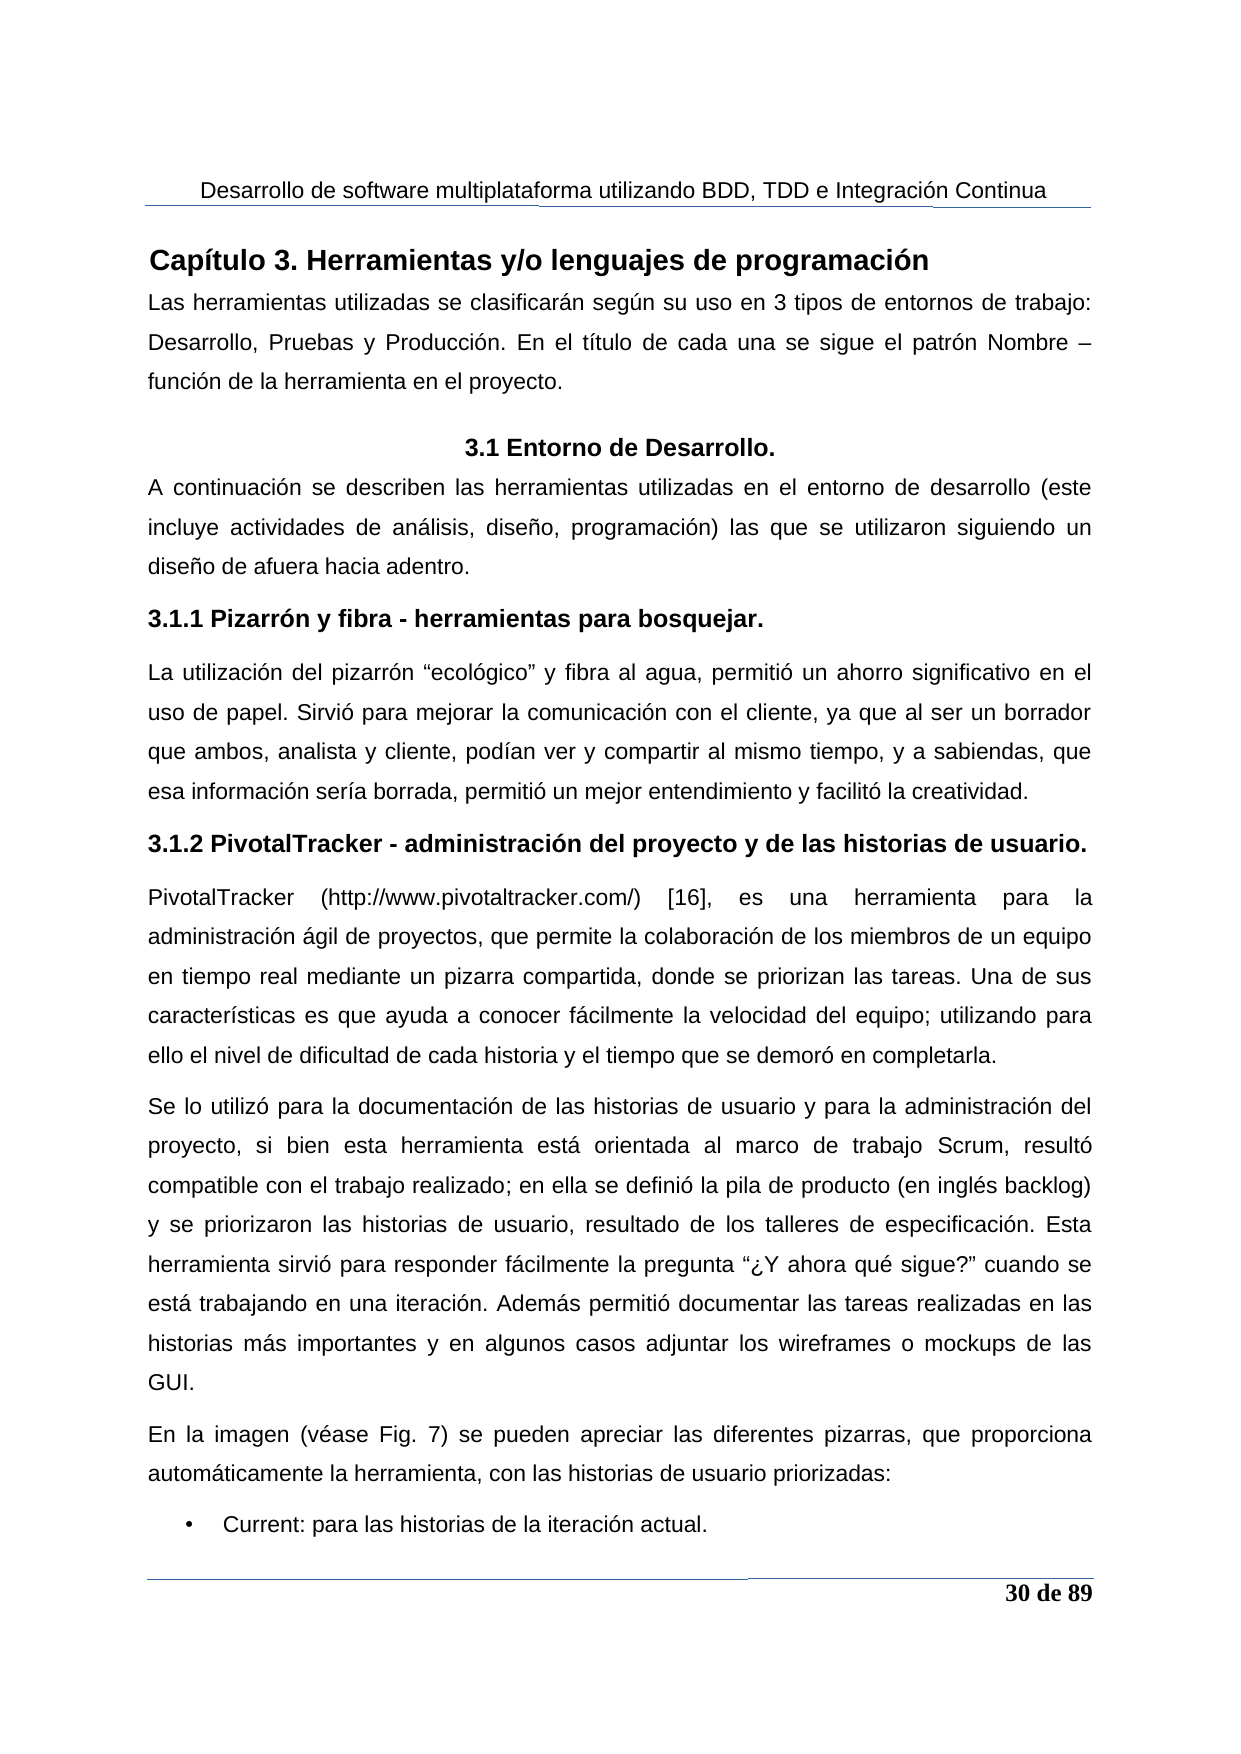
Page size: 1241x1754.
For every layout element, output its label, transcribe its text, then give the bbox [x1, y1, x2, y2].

list Current: para las historias de la iteración actual. [185, 1511, 1093, 1538]
list 3.1.2 PivotalTracker - administración del proyecto y de las historias de usuario. [148, 829, 1093, 858]
text Las herramientas utilizadas se clasificarán según su uso en 3 tipos de entornos de trabajo: Desarrollo, Pruebas y Producción. En el título de cada una se sigue el patrón Nombre – función de la herramienta en el proyecto. [148, 289, 1093, 395]
list 3.1.1 Pizarrón y fibra - herramientas para bosquejar. [148, 604, 1093, 633]
text A continuación se describen las herramientas utilizadas en el entorno de desarrollo (este incluye actividades de análisis, diseño, programación) las que se utilizaron siguiendo un diseño de afuera hacia adentro. [148, 474, 1093, 579]
subtitle 3.1 Entorno de Desarrollo. [148, 433, 1093, 462]
text La utilización del pizarrón “ecológico” y fibra al agua, permitió un ahorro significativo en el uso de papel. Sirvió para mejorar la comunicación con el cliente, ya que al ser un borrador que ambos, analista y cliente, podían ver y compartir al mismo tiempo, y a sabiendas, que esa información sería borrada, permitió un mejor entendimiento y facilitó la creatividad. [148, 659, 1093, 804]
text En la imagen (véase Fig. 7) se pueden apreciar las diferentes pizarras, que proporciona automáticamente la herramienta, con las historias de usuario priorizadas: [148, 1421, 1093, 1486]
text Se lo utilizó para la documentación de las historias de usuario y para la administración del proyecto, si bien esta herramienta está orientada al marco de trabajo Scrum, resultó compatible con el trabajo realizado; en ella se definió la pila de producto (en inglés backlog) y se priorizaron las historias de usuario, resultado de los talleres de especificación. Esta herramienta sirvió para responder fácilmente la pregunta “¿Y ahora qué sigue?” cuando se está trabajando en una iteración. Además permitió documentar las tareas realizadas en las historias más importantes y en algunos casos adjuntar los wireframes o mockups de las GUI. [148, 1093, 1093, 1396]
subtitle Capítulo 3. Herramientas y/o lenguajes de programación [148, 243, 1093, 277]
text PivotalTracker (http://www.pivotaltracker.com/) [16], es una herramienta para la administración ágil de proyectos, que permite la colaboración de los miembros de un equipo en tiempo real mediante un pizarra compartida, donde se priorizan las tareas. Una de sus características es que ayuda a conocer fácilmente la velocidad del equipo; utilizando para ello el nivel de dificultad de cada historia y el tiempo que se demoró en completarla. [148, 884, 1093, 1068]
